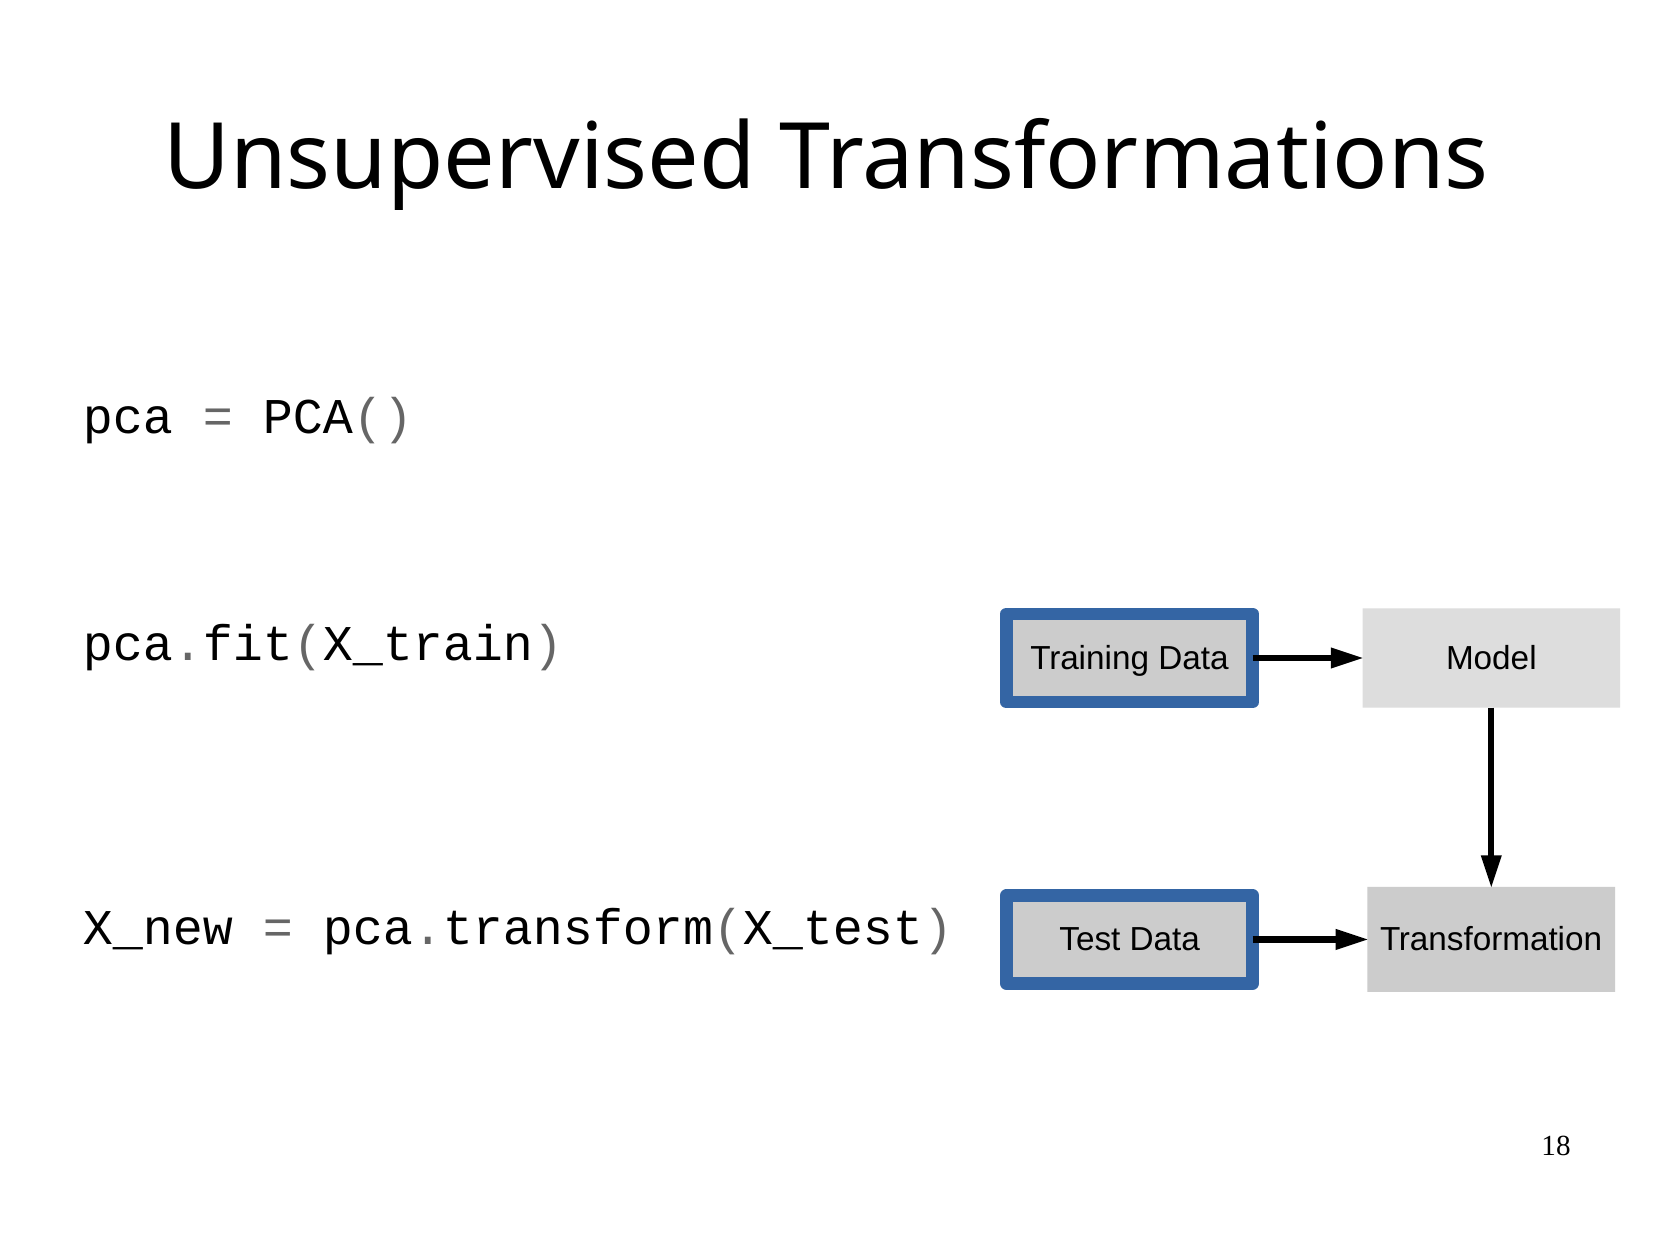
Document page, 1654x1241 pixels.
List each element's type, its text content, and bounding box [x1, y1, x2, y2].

text_box Transformation [1367, 886, 1616, 992]
text_box Model [1362, 608, 1621, 708]
text_box Test Data [1006, 895, 1253, 984]
title Unsupervised Transformations [82, 49, 1571, 257]
text_box pca = PCA() pca.fit(X_train) X_new = pca.transform(X_test) [82, 392, 1411, 1008]
text_box Training Data [1006, 613, 1253, 703]
